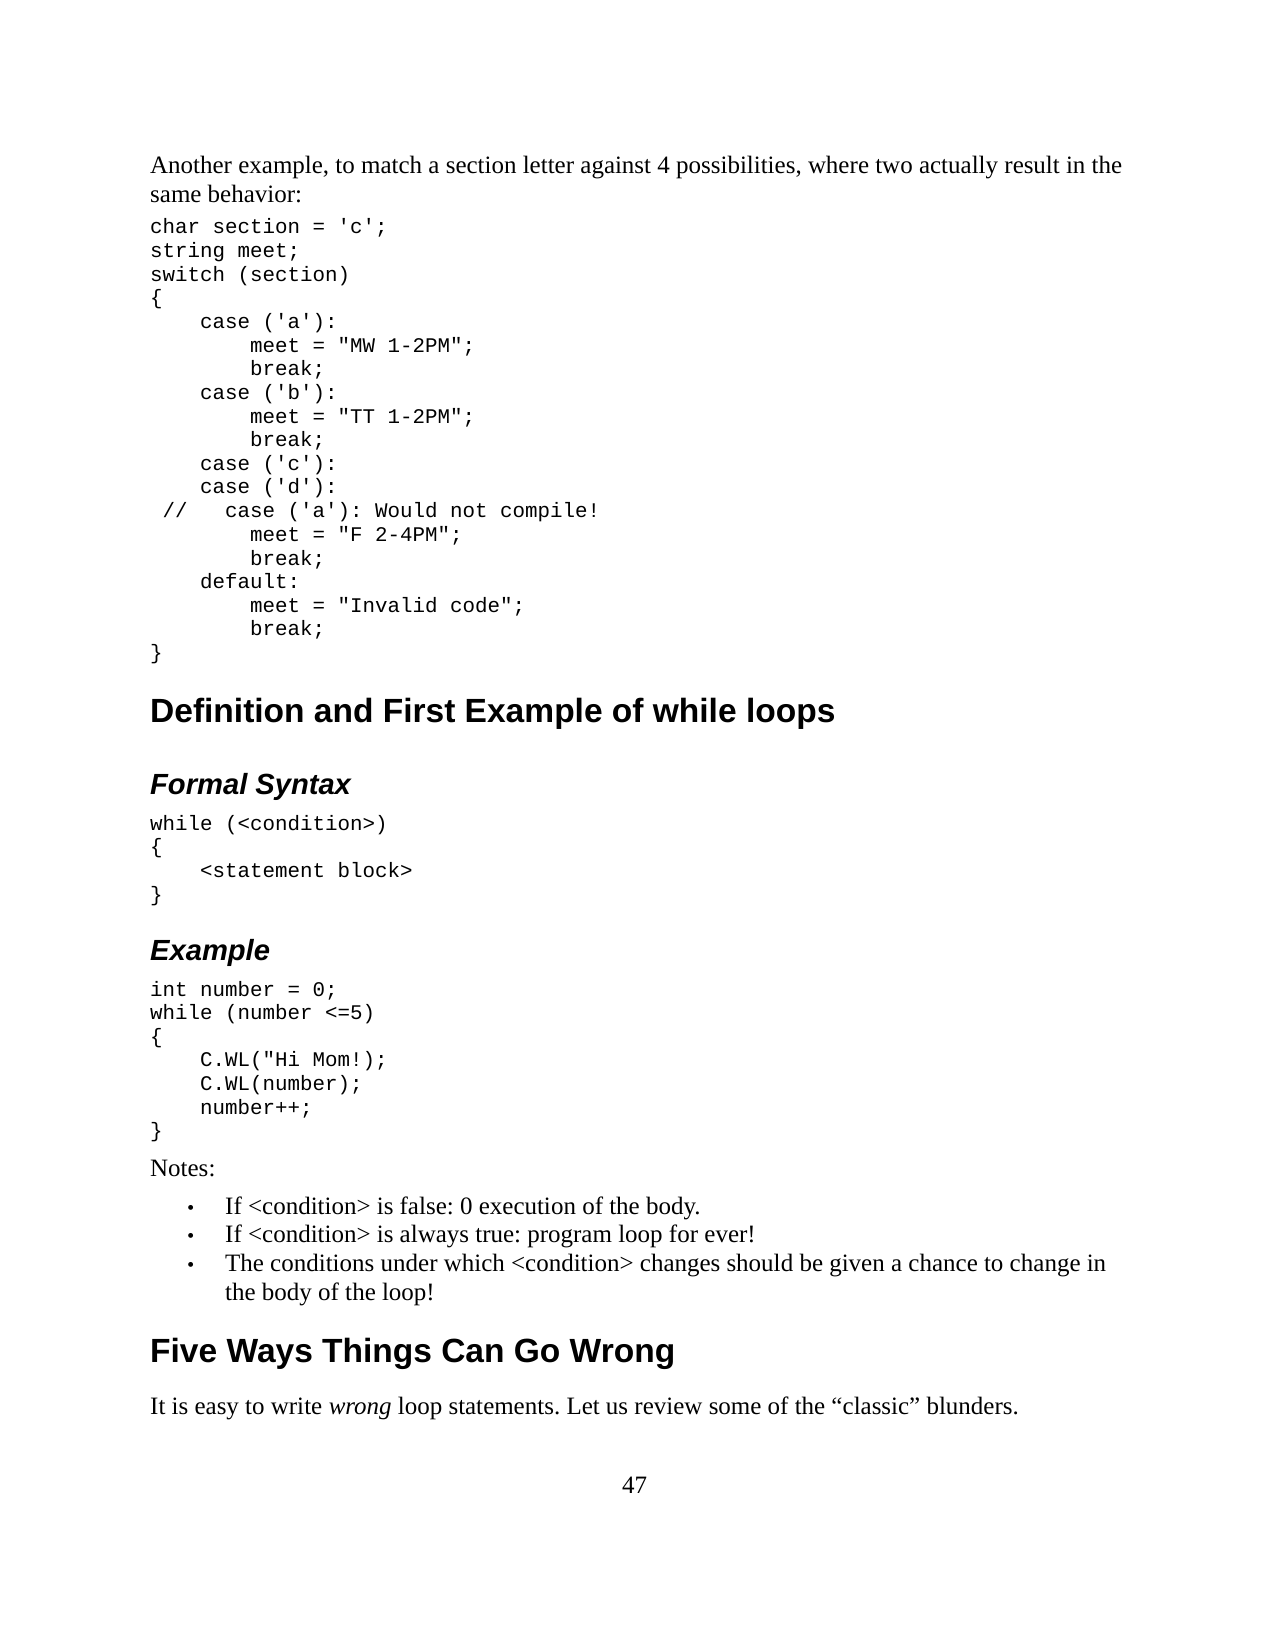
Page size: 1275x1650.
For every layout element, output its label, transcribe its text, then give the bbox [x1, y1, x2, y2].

text break; [150, 618, 1125, 642]
list If <condition> is false: 0 execution of the body. [187, 1191, 1125, 1219]
text case ('c'): [150, 453, 1125, 477]
text } [150, 884, 1125, 907]
text } [150, 642, 1125, 666]
text number++; [150, 1097, 1125, 1120]
text C.WL(number); [150, 1073, 1125, 1097]
subtitle Formal Syntax [150, 767, 1125, 800]
text meet = "MW 1-2PM"; [150, 335, 1125, 358]
text while (number <=5) [150, 1002, 1125, 1026]
text <statement block> [150, 860, 1125, 884]
text default: [150, 571, 1125, 595]
text while (<condition>) [150, 813, 1125, 837]
text // case ('a'): Would not compile! [150, 500, 1125, 524]
text case ('a'): [150, 311, 1125, 335]
text meet = "F 2-4PM"; [150, 524, 1125, 547]
list If <condition> is always true: program loop for ever! [187, 1219, 1125, 1248]
text int number = 0; [150, 978, 1125, 1002]
subtitle Five Ways Things Can Go Wrong [150, 1331, 1125, 1369]
text Notes: [150, 1153, 1125, 1182]
text C.WL("Hi Mom!); [150, 1049, 1125, 1073]
list The conditions under which <condition> changes should be given a chance to change in the body of the loop! [187, 1248, 1125, 1306]
text meet = "TT 1-2PM"; [150, 406, 1125, 429]
text { [150, 287, 1125, 311]
text case ('d'): [150, 477, 1125, 500]
text { [150, 837, 1125, 860]
text char section = 'c'; [150, 216, 1125, 240]
text break; [150, 547, 1125, 571]
text meet = "Invalid code"; [150, 595, 1125, 618]
text switch (section) [150, 264, 1125, 287]
subtitle Example [150, 932, 1125, 966]
text break; [150, 429, 1125, 453]
text Another example, to match a section letter against 4 possibilities, where two actually result in the same behavior: [150, 150, 1125, 207]
text } [150, 1120, 1125, 1144]
text It is easy to write wrong loop statements. Let us review some of the “classic” blunders. [150, 1391, 1125, 1419]
subtitle Definition and First Example of while loops [150, 691, 1125, 729]
text string meet; [150, 240, 1125, 264]
text case ('b'): [150, 382, 1125, 406]
text break; [150, 358, 1125, 382]
text { [150, 1026, 1125, 1049]
